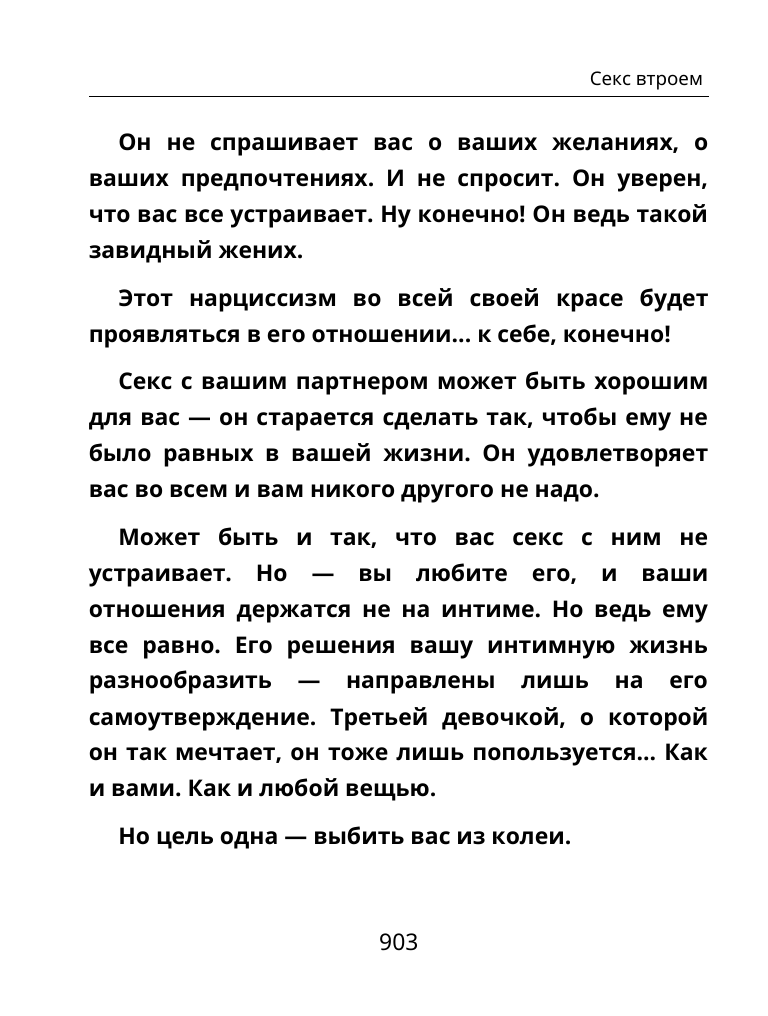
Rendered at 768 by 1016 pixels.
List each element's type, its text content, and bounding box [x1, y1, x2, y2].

text Секс с вашим партнером может быть хорошим для вас — он старается сделать так, чтобы ему не было равных в вашей жизни. Он удовлетворяет вас во всем и вам никого другого не надо. [88, 365, 709, 504]
text Может быть и так, что вас секс с ним не устраивает. Но — вы любите его, и ваши отношения держатся не на интиме. Но ведь ему все равно. Его решения вашу интимную жизнь разнообразить — направлены лишь на его самоутверждение. Третьей девочкой, о которой он так мечтает, он тоже лишь попользуется... Как и вами. Как и любой вещью. [88, 521, 709, 803]
text Но цель одна — выбить вас из колеи. [88, 820, 709, 851]
text Этот нарциссизм во всей своей красе будет проявляться в его отношении... к себе, конечно! [88, 282, 709, 349]
text Он не спрашивает вас о ваших желаниях, о ваших предпочтениях. И не спросит. Он уверен, что вас все устраивает. Ну конечно! Он ведь такой завидный жених. [88, 126, 709, 265]
